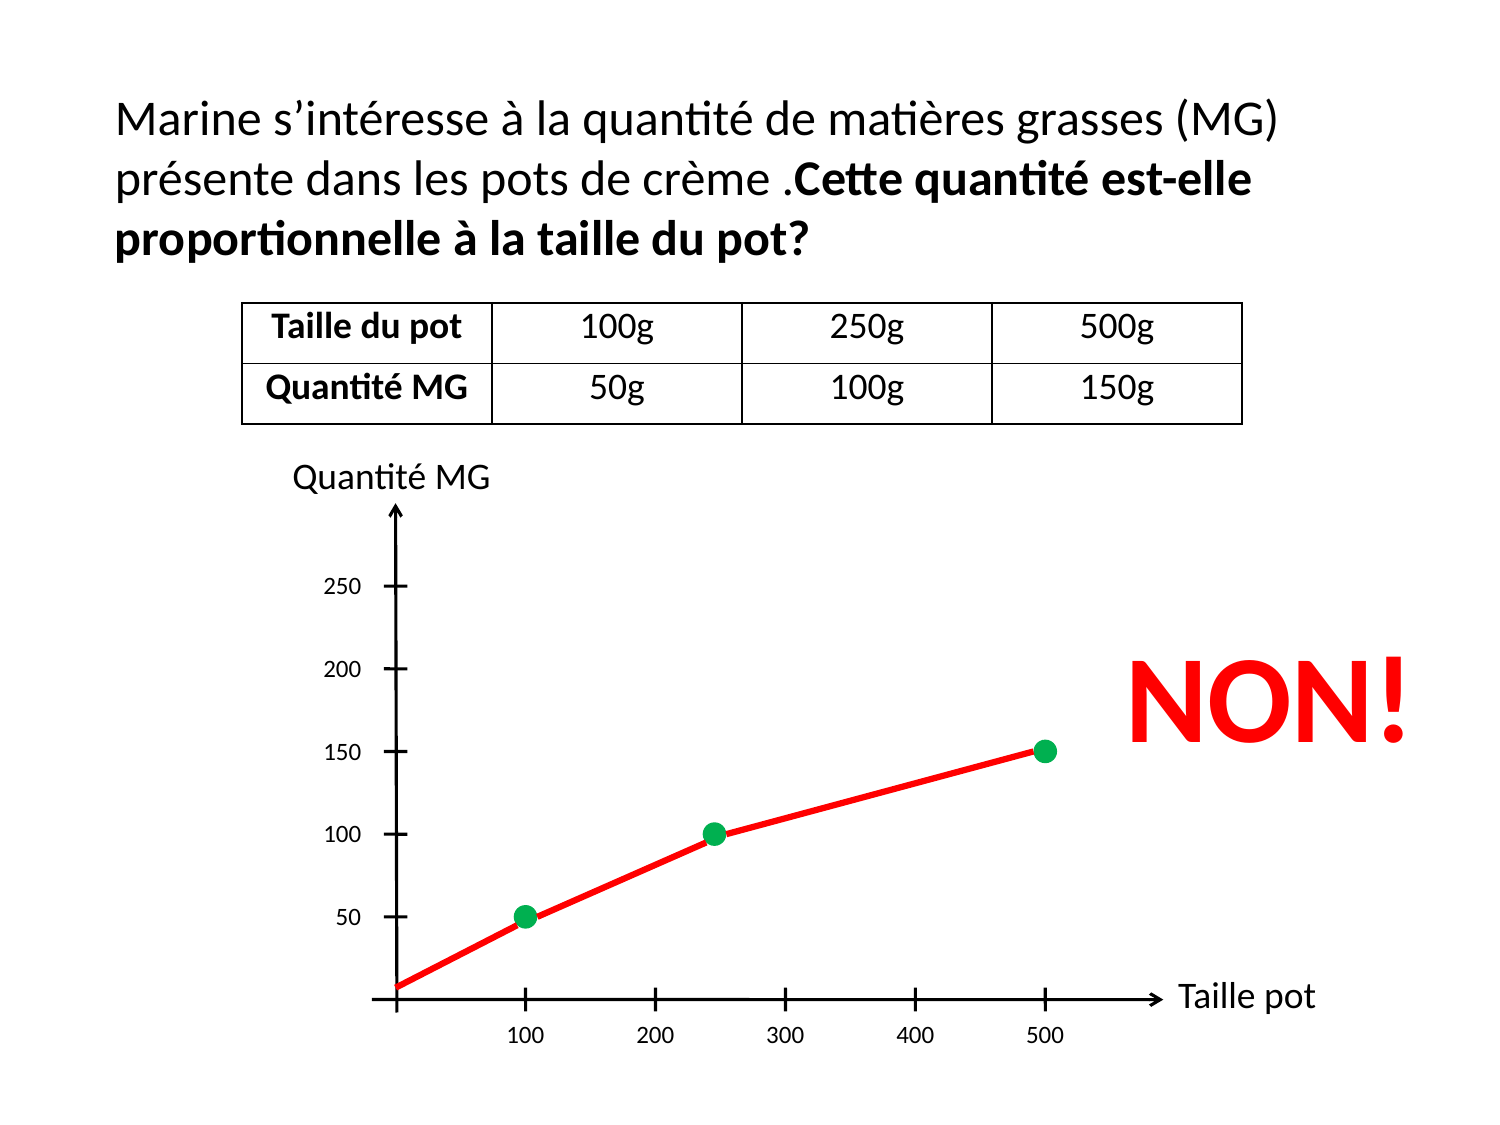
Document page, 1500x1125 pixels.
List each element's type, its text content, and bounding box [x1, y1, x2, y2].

text_box 150 [289, 727, 396, 773]
text_box Quantité MG [277, 444, 514, 505]
table_header 500g [993, 304, 1241, 363]
text_box [513, 905, 538, 929]
table_header Taille du pot [243, 304, 491, 363]
text_box NON! [1104, 609, 1436, 775]
table_header 250g [743, 304, 991, 363]
text_box Taille pot [1163, 964, 1353, 1024]
text_box 200 [608, 1011, 703, 1057]
table_cell Quantité MG [243, 364, 491, 423]
text_box 100 [289, 810, 396, 856]
text_box [702, 822, 726, 846]
text_box 200 [289, 645, 396, 690]
text_box Marine s’intéresse à la quantité de matières grasses (MG) présente dans les pots de crème .Cette quantité est-elle proportionnelle à la taille du pot? [100, 78, 1400, 273]
text_box [1033, 739, 1058, 764]
table_cell 100g [743, 364, 991, 423]
text_box 100 [478, 1011, 573, 1057]
text_box 500 [997, 1011, 1093, 1057]
table_cell 150g [993, 364, 1241, 423]
table_header 100g [493, 304, 741, 363]
text_box 250 [289, 562, 396, 608]
text_box 400 [868, 1011, 963, 1057]
text_box 50 [301, 893, 396, 939]
text_box 300 [738, 1011, 833, 1057]
table_cell 50g [493, 364, 741, 423]
